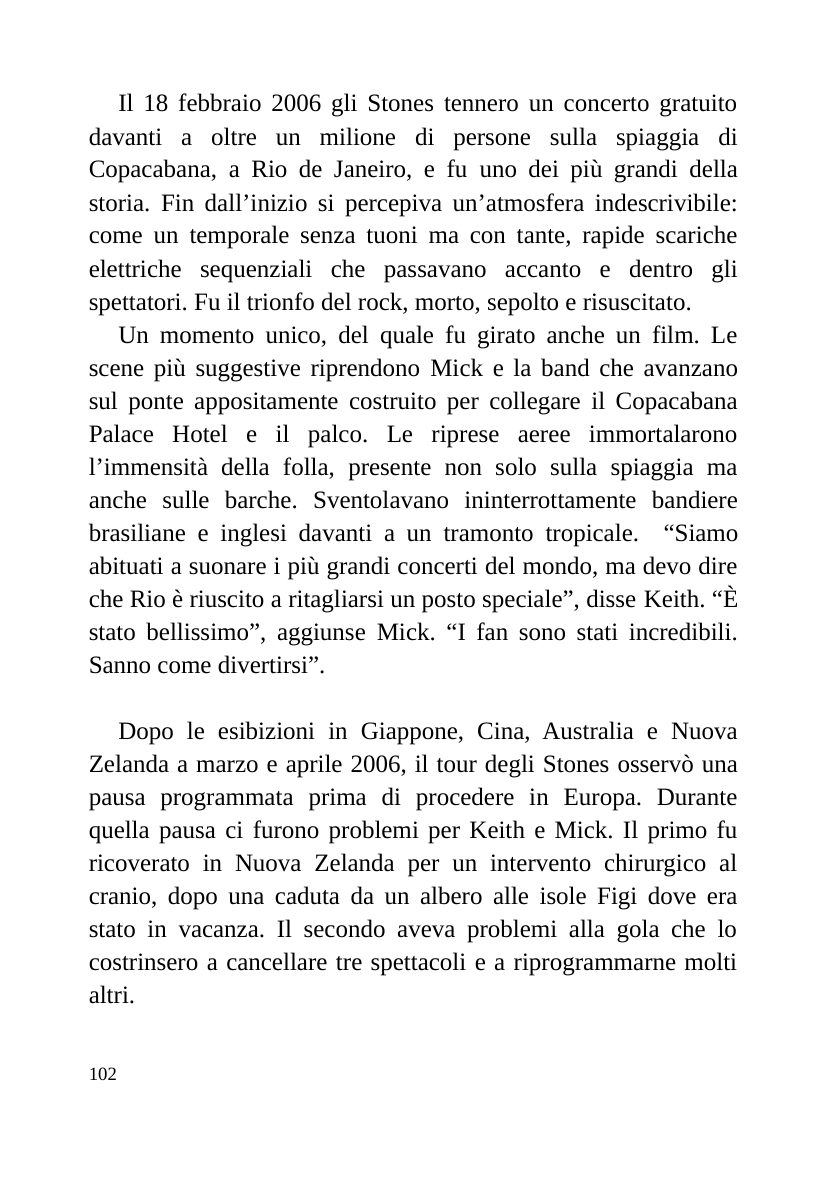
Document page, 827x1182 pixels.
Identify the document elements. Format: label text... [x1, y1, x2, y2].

text Un momento unico, del quale fu girato anche un film. Le scene più suggestive riprendono Mick e la band che avanzano sul ponte appositamente costruito per collegare il Copacabana Palace Hotel e il palco. Le riprese aeree immortalarono l’immensità della folla, presente non solo sulla spiaggia ma anche sulle barche. Sventolavano ininterrottamente bandiere brasiliane e inglesi davanti a un tramonto tropicale. “Siamo abituati a suonare i più grandi concerti del mondo, ma devo dire che Rio è riuscito a ritagliarsi un posto speciale”, disse Keith. “è stato bellissimo”, aggiunse Mick. “I fan sono stati incredibili. Sanno come divertirsi”. [88, 320, 738, 679]
text Il 18 febbraio 2006 gli Stones tennero un concerto gratuito davanti a oltre un milione di persone sulla spiaggia di Copacabana, a Rio de Janeiro, e fu uno dei più grandi della storia. Fin dall’inizio si percepiva un’atmosfera indescrivibile: come un temporale senza tuoni ma con tante, rapide scariche elettriche sequenziali che passavano accanto e dentro gli spettatori. Fu il trionfo del rock, morto, sepolto e risuscitato. [88, 88, 738, 315]
text Dopo le esibizioni in Giappone, Cina, Australia e Nuova Zelanda a marzo e aprile 2006, il tour degli Stones osservò una pausa programmata prima di procedere in Europa. Durante quella pausa ci furono problemi per Keith e Mick. Il primo fu ricoverato in Nuova Zelanda per un intervento chirurgico al cranio, dopo una caduta da un albero alle isole Figi dove era stato in vacanza. Il secondo aveva problemi alla gola che lo costrinsero a cancellare tre spettacoli e a riprogrammarne molti altri. [88, 716, 738, 1009]
